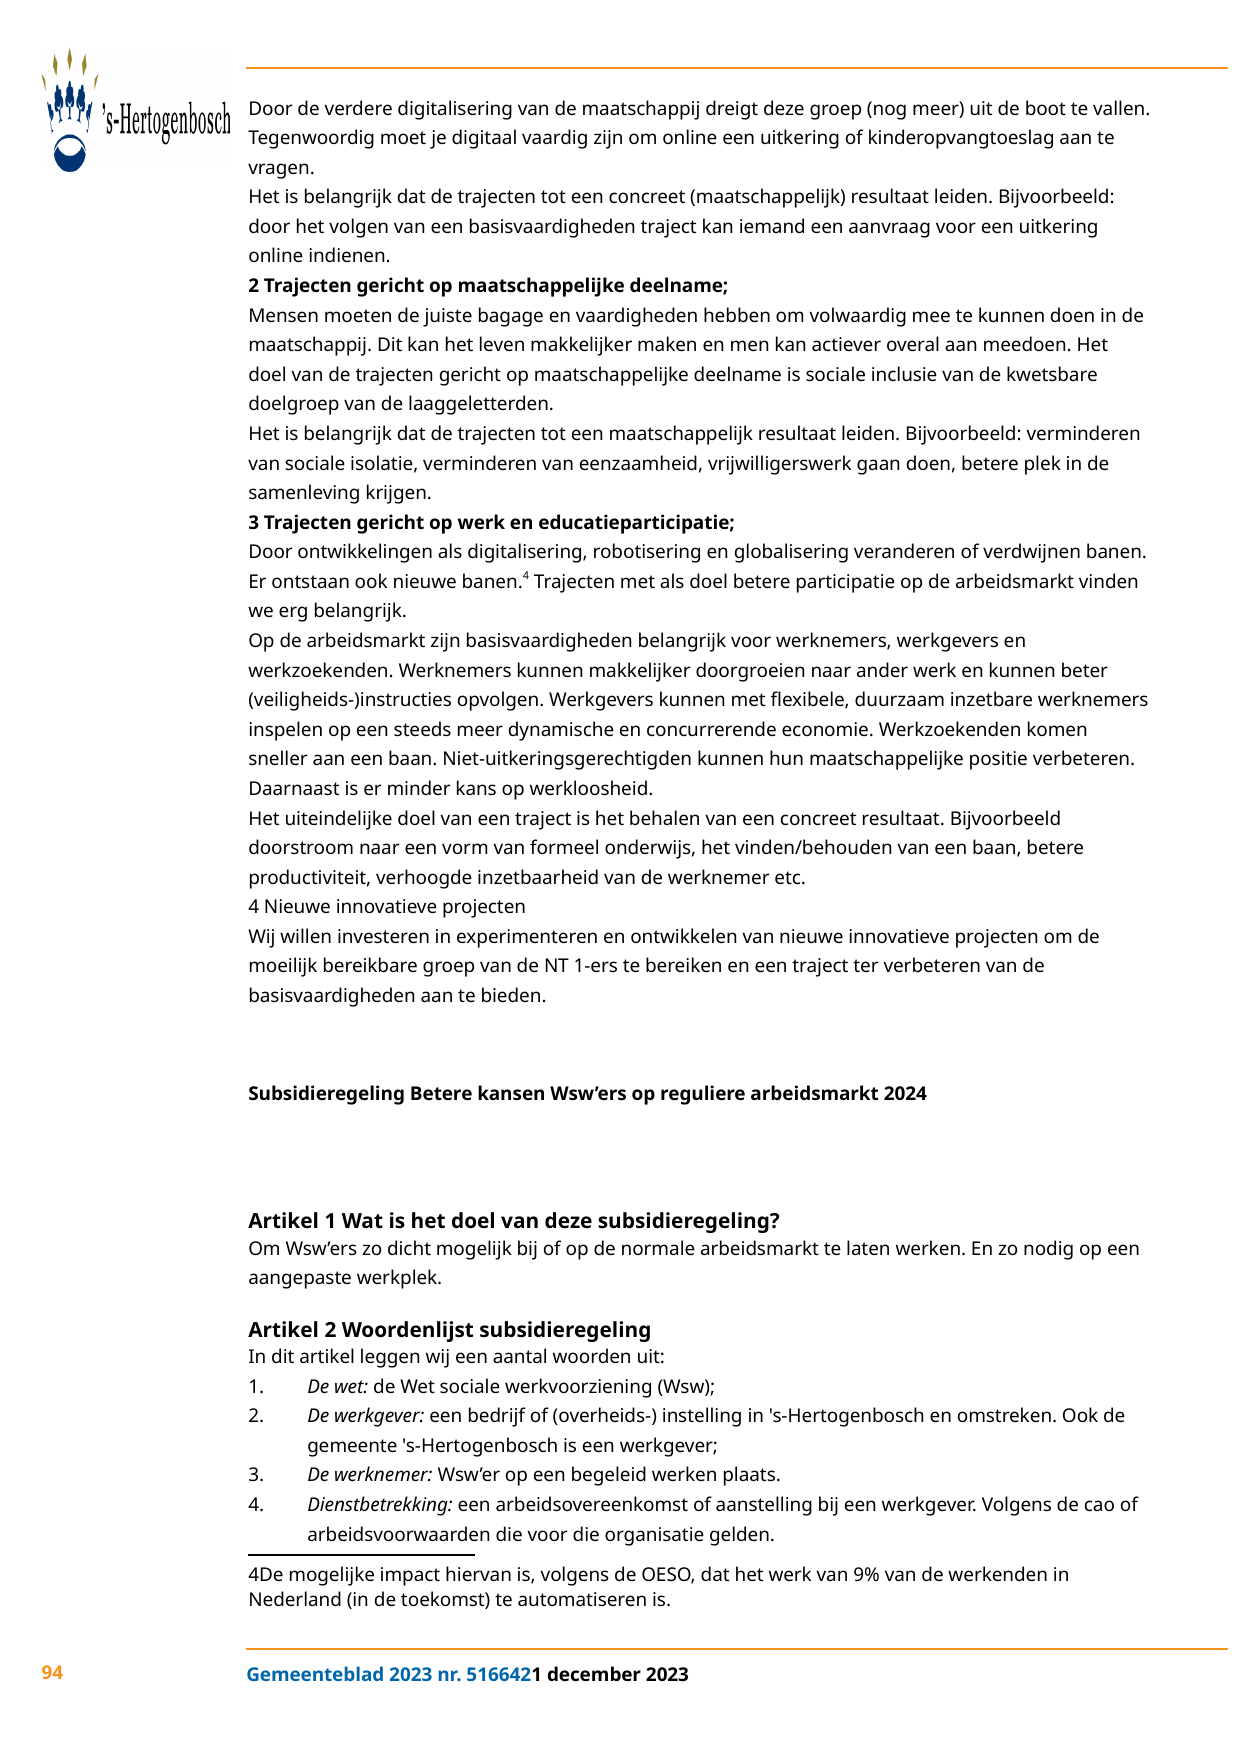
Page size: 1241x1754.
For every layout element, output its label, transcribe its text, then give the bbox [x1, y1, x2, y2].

text 3 Trajecten gericht op werk en educatieparticipatie; [248, 509, 1152, 535]
text Artikel 1 Wat is het doel van deze subsidieregeling? [248, 1206, 1152, 1235]
text In dit artikel leggen wij een aantal woorden uit: [248, 1343, 1152, 1369]
text Wij willen investeren in experimenteren en ontwikkelen van nieuwe innovatieve projecten om de moeilijk bereikbare groep van de NT 1-ers te bereiken en een traject ter verbeteren van de basisvaardigheden aan te bieden. [248, 923, 1152, 1008]
list De wet: de Wet sociale werkvoorziening (Wsw); [248, 1373, 1152, 1399]
picture [41, 47, 231, 172]
list Dienstbetrekking: een arbeidsovereenkomst of aanstelling bij een werkgever. Volgens de cao of arbeidsvoorwaarden die voor die organisatie gelden. [248, 1491, 1152, 1547]
text Door ontwikkelingen als digitalisering, robotisering en globalisering veranderen of verdwijnen banen. Er ontstaan ook nieuwe banen. Trajecten met als doel betere participatie op de arbeidsmarkt vinden we erg belangrijk. [248, 538, 1152, 623]
text Om Wsw’ers zo dicht mogelijk bij of op de normale arbeidsmarkt te laten werken. En zo nodig op een aangepaste werkplek. [248, 1235, 1152, 1290]
text De mogelijke impact hiervan is, volgens de OESO, dat het werk van 9% van de werkenden in Nederland (in de toekomst) te automatiseren is. [248, 1561, 1152, 1612]
text Artikel 2 Woordenlijst subsidieregeling [248, 1315, 1152, 1343]
text Mensen moeten de juiste bagage en vaardigheden hebben om volwaardig mee te kunnen doen in de maatschappij. Dit kan het leven makkelijker maken en men kan actiever overal aan meedoen. Het doel van de trajecten gericht op maatschappelijke deelname is sociale inclusie van de kwetsbare doelgroep van de laaggeletterden. [248, 302, 1152, 416]
text Het is belangrijk dat de trajecten tot een maatschappelijk resultaat leiden. Bijvoorbeeld: verminderen van sociale isolatie, verminderen van eenzaamheid, vrijwilligerswerk gaan doen, betere plek in de samenleving krijgen. [248, 420, 1152, 505]
text 2 Trajecten gericht op maatschappelijke deelname; [248, 272, 1152, 298]
text Door de verdere digitalisering van de maatschappij dreigt deze groep (nog meer) uit de boot te vallen. Tegenwoordig moet je digitaal vaardig zijn om online een uitkering of kinderopvangtoeslag aan te vragen. [248, 95, 1152, 180]
list De werknemer: Wsw’er op een begeleid werken plaats. [248, 1462, 1152, 1487]
text 4 Nieuwe innovatieve projecten [248, 893, 1152, 919]
text Subsidieregeling Betere kansen Wsw’ers op reguliere arbeidsmarkt 2024 [248, 1078, 1152, 1107]
text Het uiteindelijke doel van een traject is het behalen van een concreet resultaat. Bijvoorbeeld doorstroom naar een vorm van formeel onderwijs, het vinden/behouden van een baan, betere productiviteit, verhoogde inzetbaarheid van de werknemer etc. [248, 805, 1152, 890]
text Op de arbeidsmarkt zijn basisvaardigheden belangrijk voor werknemers, werkgevers en werkzoekenden. Werknemers kunnen makkelijker doorgroeien naar ander werk en kunnen beter (veiligheids-)instructies opvolgen. Werkgevers kunnen met flexibele, duurzaam inzetbare werknemers inspelen op een steeds meer dynamische en concurrerende economie. Werkzoekenden komen sneller aan een baan. Niet-uitkeringsgerechtigden kunnen hun maatschappelijke positie verbeteren. Daarnaast is er minder kans op werkloosheid. [248, 627, 1152, 801]
list De werkgever: een bedrijf of (overheids-) instelling in 's-Hertogenbosch en omstreken. Ook de gemeente 's-Hertogenbosch is een werkgever; [248, 1402, 1152, 1458]
text Het is belangrijk dat de trajecten tot een concreet (maatschappelijk) resultaat leiden. Bijvoorbeeld: door het volgen van een basisvaardigheden traject kan iemand een aanvraag voor een uitkering online indienen. [248, 183, 1152, 268]
